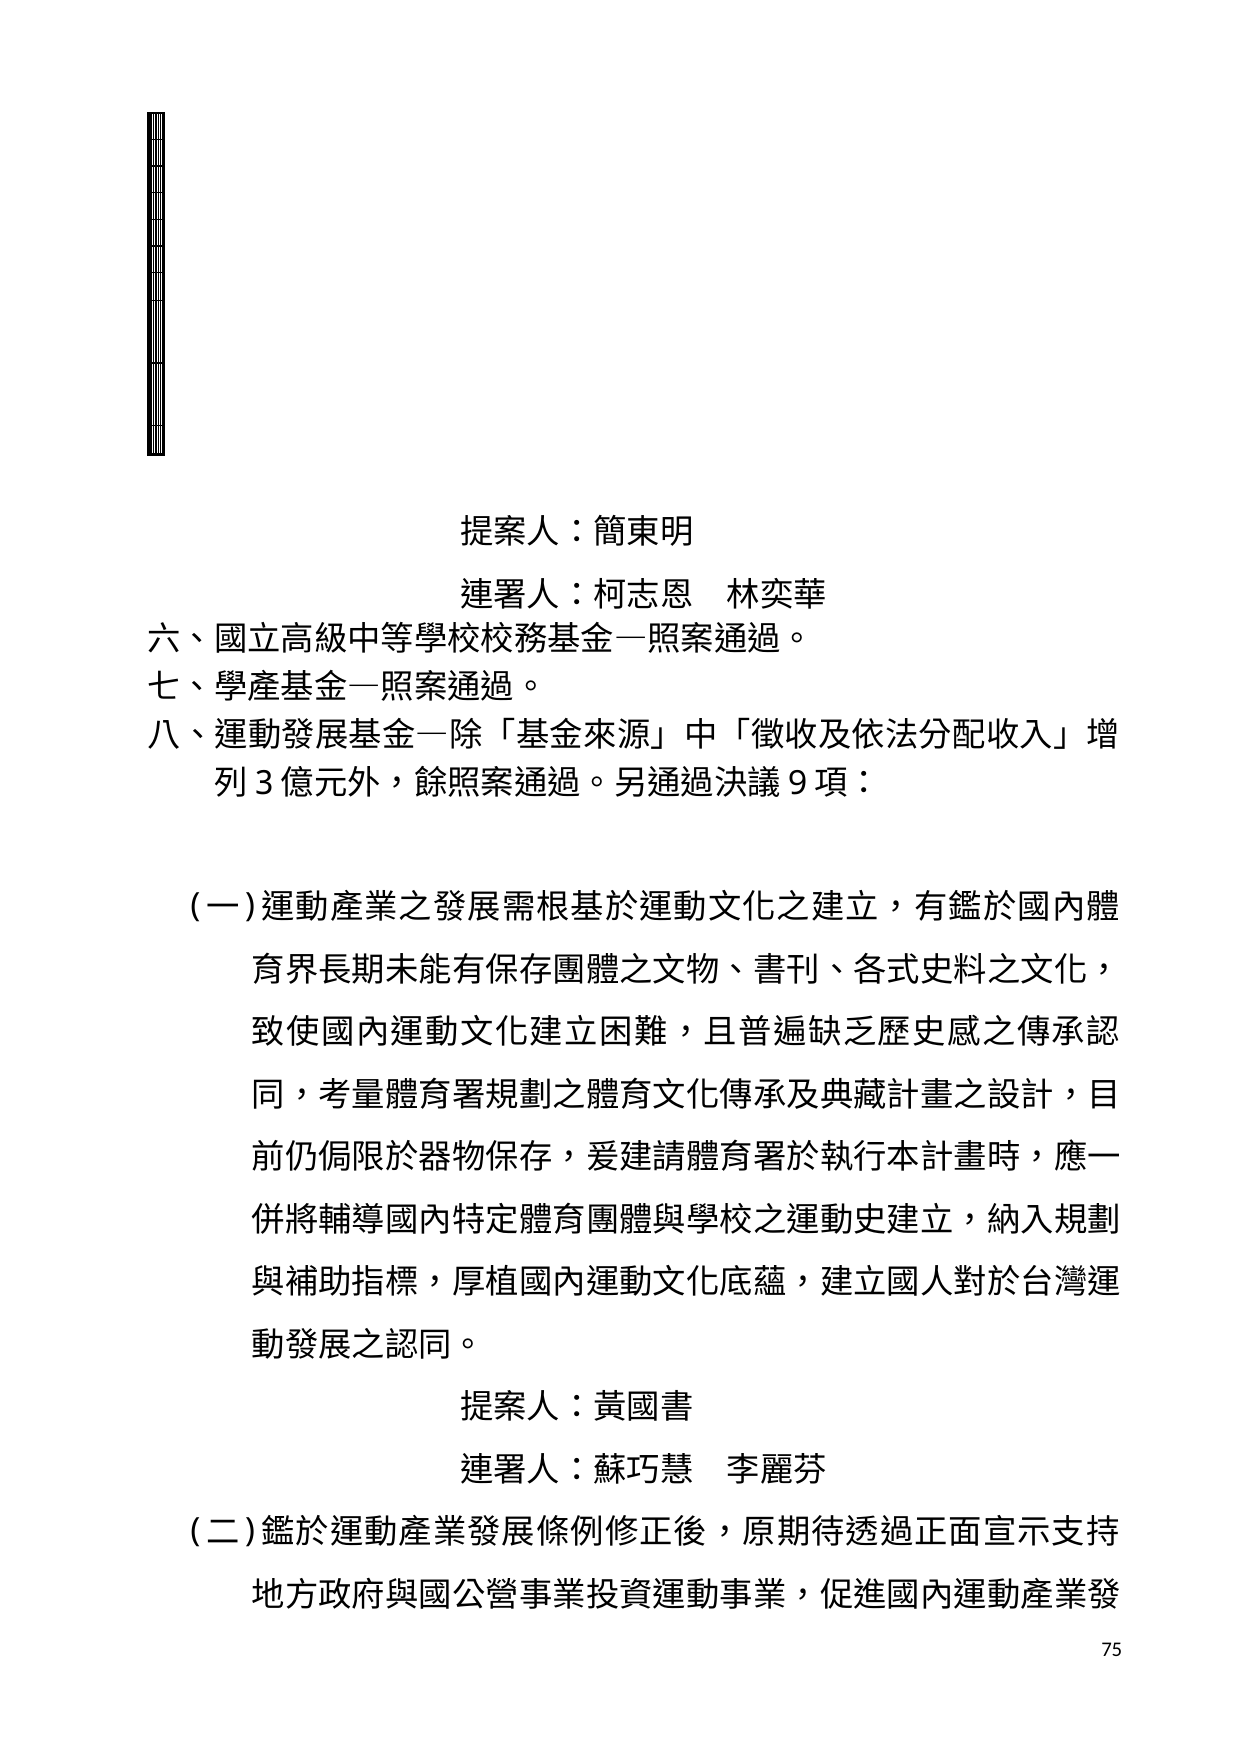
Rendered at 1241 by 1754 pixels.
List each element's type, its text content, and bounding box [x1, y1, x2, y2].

text 連署人：柯志恩 林奕華 [460, 550, 1122, 612]
text (二)鑑於運動產業發展條例修正後，原期待透過正面宣示支持地方政府與國公營事業投資運動事業，促進國內運動產業發 [185, 1487, 1122, 1612]
text 八、運動發展基金—除「基金來源」中「徵收及依法分配收入」增列3億元外，餘照案通過。另通過決議9項： [147, 708, 1121, 804]
text 提案人：簡東明 [460, 487, 1122, 550]
text 六、國立高級中等學校校務基金—照案通過。 [147, 612, 1121, 660]
text 提案人：黃國書 [460, 1362, 1122, 1425]
text (一)運動產業之發展需根基於運動文化之建立，有鑑於國內體育界長期未能有保存團體之文物、書刊、各式史料之文化，致使國內運動文化建立困難，且普遍缺乏歷史感之傳承認同，考量體育署規劃之體育文化傳承及典藏計畫之設計，目前仍侷限於器物保存，爰建請體育署於執行本計畫時，應一併將輔導國內特定體育團體與學校之運動史建立，納入規劃與補助指標，厚植國內運動文化底蘊，建立國人對於台灣運動發展之認同。 [185, 862, 1122, 1362]
text 連署人：蘇巧慧 李麗芬 [460, 1425, 1122, 1487]
text 七、學產基金—照案通過。 [147, 660, 1121, 708]
